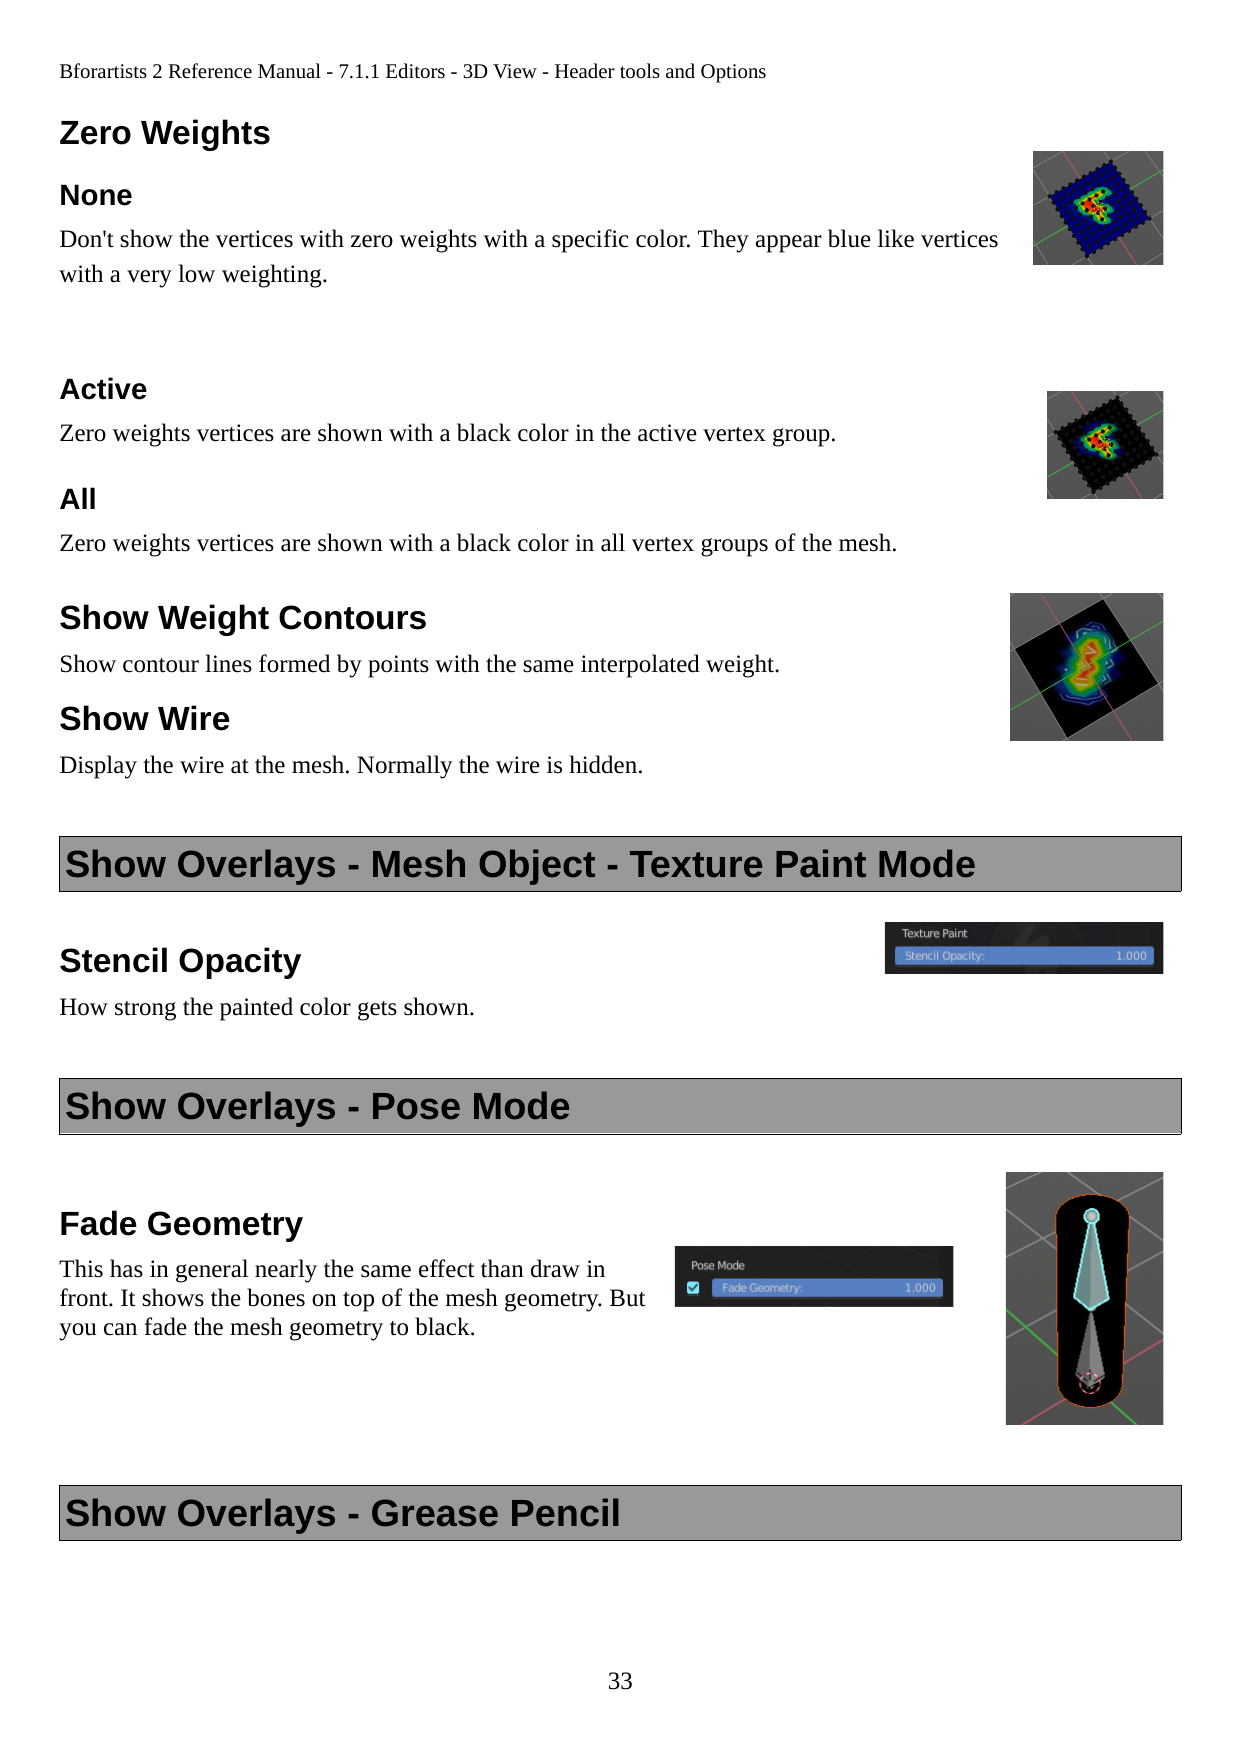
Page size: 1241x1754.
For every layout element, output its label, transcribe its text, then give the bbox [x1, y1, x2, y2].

subtitle Show Wire [59, 698, 1010, 737]
subtitle Fade Geometry [59, 1203, 1005, 1242]
text This has in general nearly the same effect than draw in front. It shows the bones on top of the mesh geometry. But you can fade the mesh geometry to black. [59, 1254, 1005, 1341]
text Zero weights vertices are shown with a black color in all vertex groups of the mesh. [59, 528, 1181, 557]
text Show contour lines formed by points with the same interpolated weight. [59, 649, 1010, 678]
table_header Show Overlays - Pose Mode [60, 1079, 1181, 1133]
subtitle Stencil Opacity [59, 941, 1181, 979]
picture [1047, 391, 1164, 499]
text How strong the painted color gets shown. [59, 992, 1181, 1021]
subtitle [1164, 1203, 1181, 1242]
text Display the wire at the mesh. Normally the wire is hidden. [59, 750, 1181, 778]
subtitle [1164, 598, 1181, 636]
subtitle All [59, 482, 1181, 515]
picture [674, 1246, 954, 1307]
table_header Show Overlays - Grease Pencil [60, 1486, 1181, 1540]
picture [1005, 1172, 1164, 1425]
subtitle Active [59, 372, 1181, 406]
subtitle [1164, 698, 1181, 737]
picture [1010, 593, 1164, 741]
subtitle Show Weight Contours [59, 598, 1010, 636]
picture [1033, 151, 1164, 265]
subtitle [1164, 178, 1181, 212]
picture [884, 922, 1164, 974]
text Don't show the vertices with zero weights with a specific color. They appear blue like vertices with a very low weighting. [59, 224, 1181, 288]
subtitle None [59, 178, 1033, 212]
table_header Show Overlays - Mesh Object - Texture Paint Mode [60, 837, 1181, 891]
text Zero weights vertices are shown with a black color in the active vertex group. [59, 418, 1047, 447]
subtitle Zero Weights [59, 113, 1181, 151]
